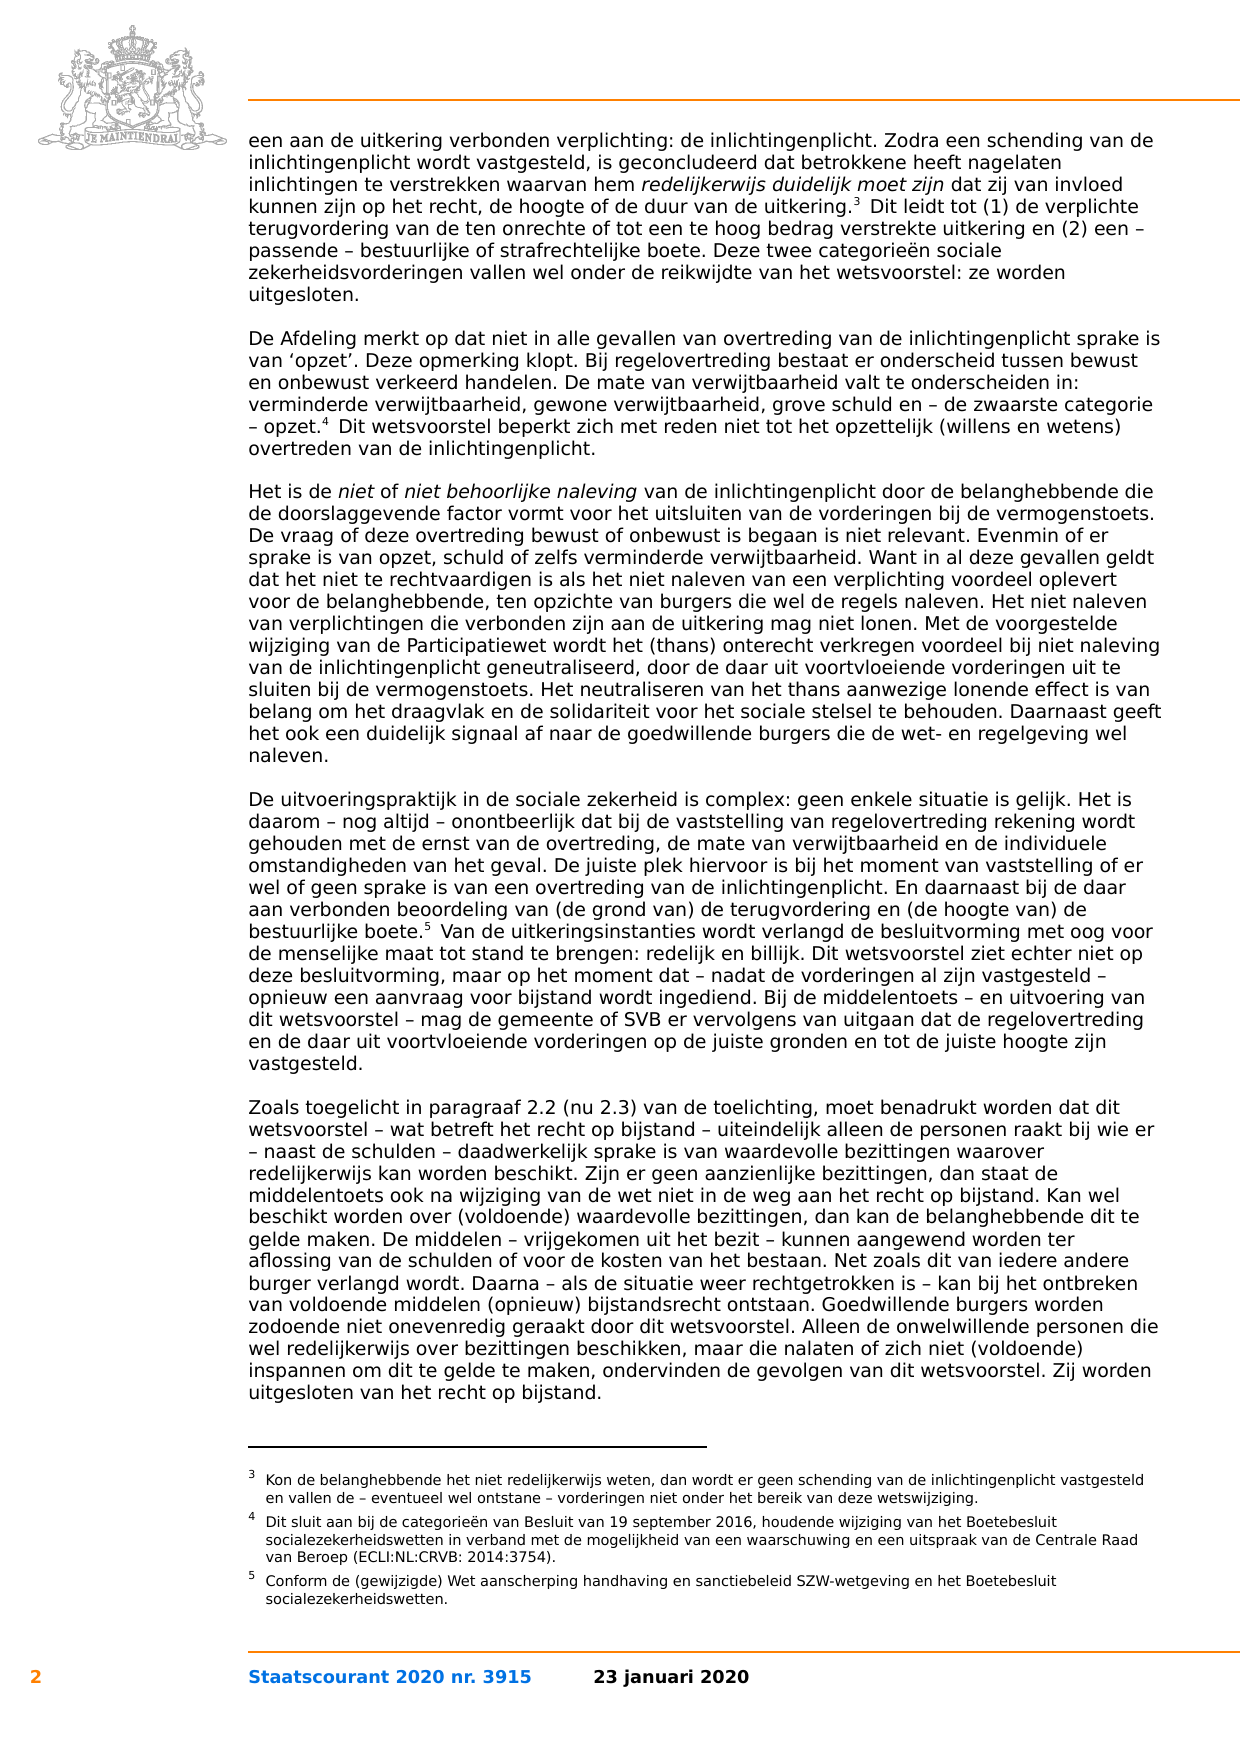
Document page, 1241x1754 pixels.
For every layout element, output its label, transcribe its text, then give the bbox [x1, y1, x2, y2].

text een aan de uitkering verbonden verplichting: de inlichtingenplicht. Zodra een schending van de inlichtingenplicht wordt vastgesteld, is geconcludeerd dat betrokkene heeft nagelaten inlichtingen te verstrekken waarvan hem redelijkerwijs duidelijk moet zijn dat zij van invloed kunnen zijn op het recht, de hoogte of de duur van de uitkering. Dit leidt tot (1) de verplichte terugvordering van de ten onrechte of tot een te hoog bedrag verstrekte uitkering en (2) een – passende – bestuurlijke of strafrechtelijke boete. Deze twee categorieën sociale zekerheidsvorderingen vallen wel onder de reikwijdte van het wetsvoorstel: ze worden uitgesloten. [248, 130, 1163, 306]
text Conform de (gewijzigde) Wet aanscherping handhaving en sanctiebeleid SZW-wetgeving en het Boetebesluit socialezekerheidswetten. [248, 1569, 1163, 1608]
text Zoals toegelicht in paragraaf 2.2 (nu 2.3) van de toelichting, moet benadrukt worden dat dit wetsvoorstel – wat betreft het recht op bijstand – uiteindelijk alleen de personen raakt bij wie er – naast de schulden – daadwerkelijk sprake is van waardevolle bezittingen waarover redelijkerwijs kan worden beschikt. Zijn er geen aanzienlijke bezittingen, dan staat de middelentoets ook na wijziging van de wet niet in de weg aan het recht op bijstand. Kan wel beschikt worden over (voldoende) waardevolle bezittingen, dan kan de belanghebbende dit te gelde maken. De middelen – vrijgekomen uit het bezit – kunnen aangewend worden ter aflossing van de schulden of voor de kosten van het bestaan. Net zoals dit van iedere andere burger verlangd wordt. Daarna – als de situatie weer rechtgetrokken is – kan bij het ontbreken van voldoende middelen (opnieuw) bijstandsrecht ontstaan. Goedwillende burgers worden zodoende niet onevenredig geraakt door dit wetsvoorstel. Alleen de onwelwillende personen die wel redelijkerwijs over bezittingen beschikken, maar die nalaten of zich niet (voldoende) inspannen om dit te gelde te maken, ondervinden de gevolgen van dit wetsvoorstel. Zij worden uitgesloten van het recht op bijstand. [248, 1097, 1163, 1404]
text Kon de belanghebbende het niet redelijkerwijs weten, dan wordt er geen schending van de inlichtingenplicht vastgesteld en vallen de – eventueel wel ontstane – vorderingen niet onder het bereik van deze wetswijziging. [248, 1468, 1163, 1507]
text Dit sluit aan bij de categorieën van Besluit van 19 september 2016, houdende wijziging van het Boetebesluit socialezekerheidswetten in verband met de mogelijkheid van een waarschuwing en een uitspraak van de Centrale Raad van Beroep (ECLI:NL:CRVB: 2014:3754). [248, 1510, 1163, 1566]
text De uitvoeringspraktijk in de sociale zekerheid is complex: geen enkele situatie is gelijk. Het is daarom – nog altijd – onontbeerlijk dat bij de vaststelling van regelovertreding rekening wordt gehouden met de ernst van de overtreding, de mate van verwijtbaarheid en de individuele omstandigheden van het geval. De juiste plek hiervoor is bij het moment van vaststelling of er wel of geen sprake is van een overtreding van de inlichtingenplicht. En daarnaast bij de daar aan verbonden beoordeling van (de grond van) de terugvordering en (de hoogte van) de bestuurlijke boete. Van de uitkeringsinstanties wordt verlangd de besluitvorming met oog voor de menselijke maat tot stand te brengen: redelijk en billijk. Dit wetsvoorstel ziet echter niet op deze besluitvorming, maar op het moment dat – nadat de vorderingen al zijn vastgesteld – opnieuw een aanvraag voor bijstand wordt ingediend. Bij de middelentoets – en uitvoering van dit wetsvoorstel – mag de gemeente of SVB er vervolgens van uitgaan dat de regelovertreding en de daar uit voortvloeiende vorderingen op de juiste gronden en tot de juiste hoogte zijn vastgesteld. [248, 789, 1163, 1075]
picture [38, 25, 227, 150]
text De Afdeling merkt op dat niet in alle gevallen van overtreding van de inlichtingenplicht sprake is van ‘opzet’. Deze opmerking klopt. Bij regelovertreding bestaat er onderscheid tussen bewust en onbewust verkeerd handelen. De mate van verwijtbaarheid valt te onderscheiden in: verminderde verwijtbaarheid, gewone verwijtbaarheid, grove schuld en – de zwaarste categorie – opzet. Dit wetsvoorstel beperkt zich met reden niet tot het opzettelijk (willens en wetens) overtreden van de inlichtingenplicht. [248, 328, 1163, 459]
text Het is de niet of niet behoorlijke naleving van de inlichtingenplicht door de belanghebbende die de doorslaggevende factor vormt voor het uitsluiten van de vorderingen bij de vermogenstoets. De vraag of deze overtreding bewust of onbewust is begaan is niet relevant. Evenmin of er sprake is van opzet, schuld of zelfs verminderde verwijtbaarheid. Want in al deze gevallen geldt dat het niet te rechtvaardigen is als het niet naleven van een verplichting voordeel oplevert voor de belanghebbende, ten opzichte van burgers die wel de regels naleven. Het niet naleven van verplichtingen die verbonden zijn aan de uitkering mag niet lonen. Met de voorgestelde wijziging van de Participatiewet wordt het (thans) onterecht verkregen voordeel bij niet naleving van de inlichtingenplicht geneutraliseerd, door de daar uit voortvloeiende vorderingen uit te sluiten bij de vermogenstoets. Het neutraliseren van het thans aanwezige lonende effect is van belang om het draagvlak en de solidariteit voor het sociale stelsel te behouden. Daarnaast geeft het ook een duidelijk signaal af naar de goedwillende burgers die de wet- en regelgeving wel naleven. [248, 481, 1163, 767]
